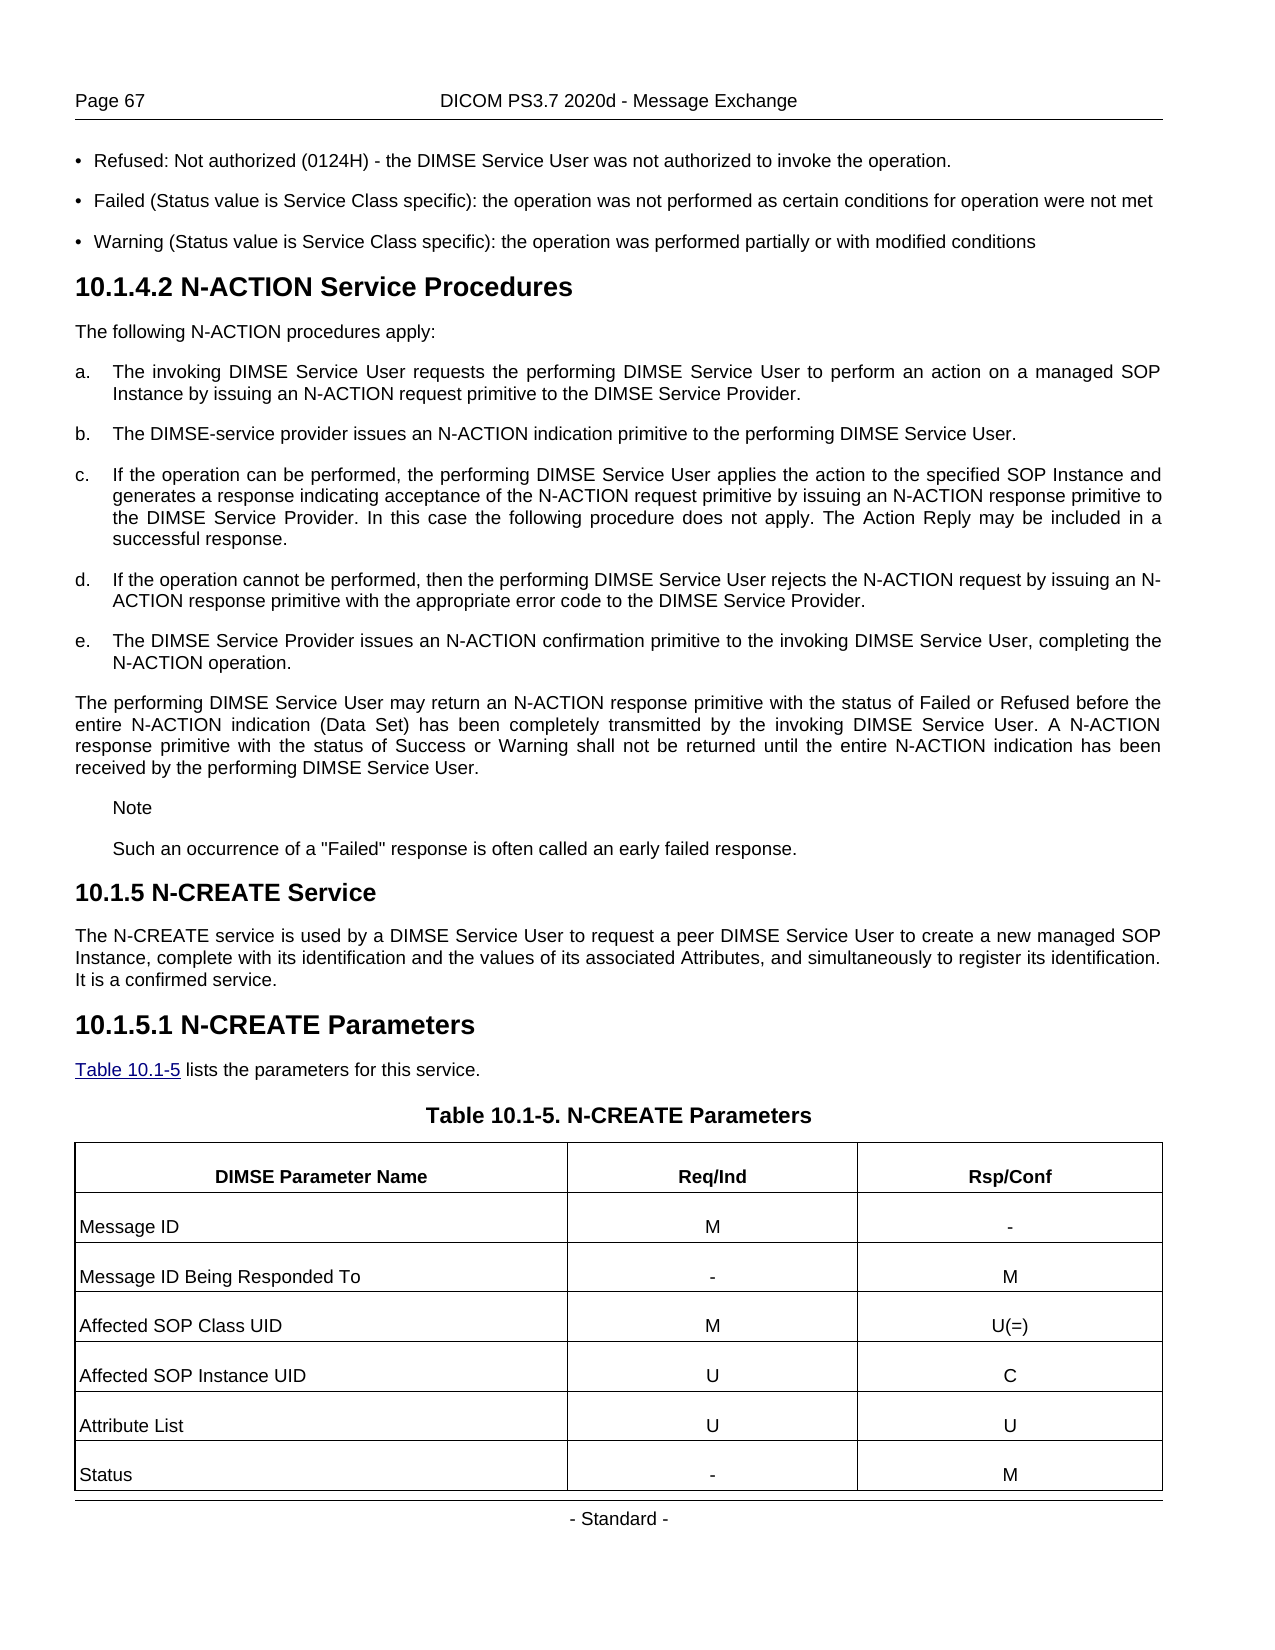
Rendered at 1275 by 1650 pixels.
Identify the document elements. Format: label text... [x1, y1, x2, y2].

table_cell Status [76, 1441, 567, 1490]
table_cell Message ID [76, 1193, 567, 1242]
table_header DIMSE Parameter Name [76, 1143, 567, 1192]
text 10.1.5 N-CREATE Service [75, 878, 1162, 907]
table_cell U(=) [858, 1292, 1162, 1341]
table_cell U [858, 1392, 1162, 1440]
table_cell Message ID Being Responded To [76, 1243, 567, 1291]
table_cell Attribute List [76, 1392, 567, 1440]
text Table 10.1-5. N-CREATE Parameters [75, 1103, 1162, 1129]
text b. The DIMSE-service provider issues an N-ACTION indication primitive to the performing DIMSE Service User. [75, 423, 1162, 445]
table_cell Affected SOP Instance UID [76, 1342, 567, 1391]
table_cell - [568, 1441, 857, 1490]
table_cell - [858, 1193, 1162, 1242]
table_cell U [568, 1392, 857, 1440]
text 10.1.4.2 N-ACTION Service Procedures [75, 271, 1162, 302]
text c. If the operation can be performed, the performing DIMSE Service User applies the action to the specified SOP Instance and generates a response indicating acceptance of the N-ACTION request primitive by issuing an N-ACTION response primitive to the DIMSE Service Provider. In this case the following procedure does not apply. The Action Reply may be included in a successful response. [75, 463, 1162, 550]
table_cell C [858, 1342, 1162, 1391]
text a. The invoking DIMSE Service User requests the performing DIMSE Service User to perform an action on a managed SOP Instance by issuing an N-ACTION request primitive to the DIMSE Service Provider. [75, 361, 1162, 404]
text The N-CREATE service is used by a DIMSE Service User to request a peer DIMSE Service User to create a new managed SOP Instance, complete with its identification and the values of its associated Attributes, and simultaneously to register its identification. It is a confirmed service. [75, 925, 1162, 990]
text • Failed (Status value is Service Class specific): the operation was not performed as certain conditions for operation were not met [75, 190, 1162, 212]
text Table 10.1-5 lists the parameters for this service. [75, 1059, 1162, 1080]
text e. The DIMSE Service Provider issues an N-ACTION confirmation primitive to the invoking DIMSE Service User, completing the N-ACTION operation. [75, 630, 1162, 673]
text d. If the operation cannot be performed, then the performing DIMSE Service User rejects the N-ACTION request by issuing an N-ACTION response primitive with the appropriate error code to the DIMSE Service Provider. [75, 568, 1162, 612]
table_cell Affected SOP Class UID [76, 1292, 567, 1341]
text The following N-ACTION procedures apply: [75, 321, 1162, 342]
table_cell M [858, 1441, 1162, 1490]
text • Refused: Not authorized (0124H) - the DIMSE Service User was not authorized to invoke the operation. [75, 150, 1162, 172]
text 10.1.5.1 N-CREATE Parameters [75, 1009, 1162, 1040]
table_cell U [568, 1342, 857, 1391]
table_cell M [568, 1292, 857, 1341]
text • Warning (Status value is Service Class specific): the operation was performed partially or with modified conditions [75, 231, 1162, 252]
text Such an occurrence of a "Failed" response is often called an early failed response. [112, 837, 1125, 859]
text The performing DIMSE Service User may return an N-ACTION response primitive with the status of Failed or Refused before the entire N-ACTION indication (Data Set) has been completely transmitted by the invoking DIMSE Service User. A N-ACTION response primitive with the status of Success or Warning shall not be returned until the entire N-ACTION indication has been received by the performing DIMSE Service User. [75, 692, 1162, 778]
table_header Rsp/Conf [858, 1143, 1162, 1192]
table_header Req/Ind [568, 1143, 857, 1192]
table_cell M [568, 1193, 857, 1242]
table_cell - [568, 1243, 857, 1291]
text Note [112, 797, 1125, 819]
table_cell M [858, 1243, 1162, 1291]
